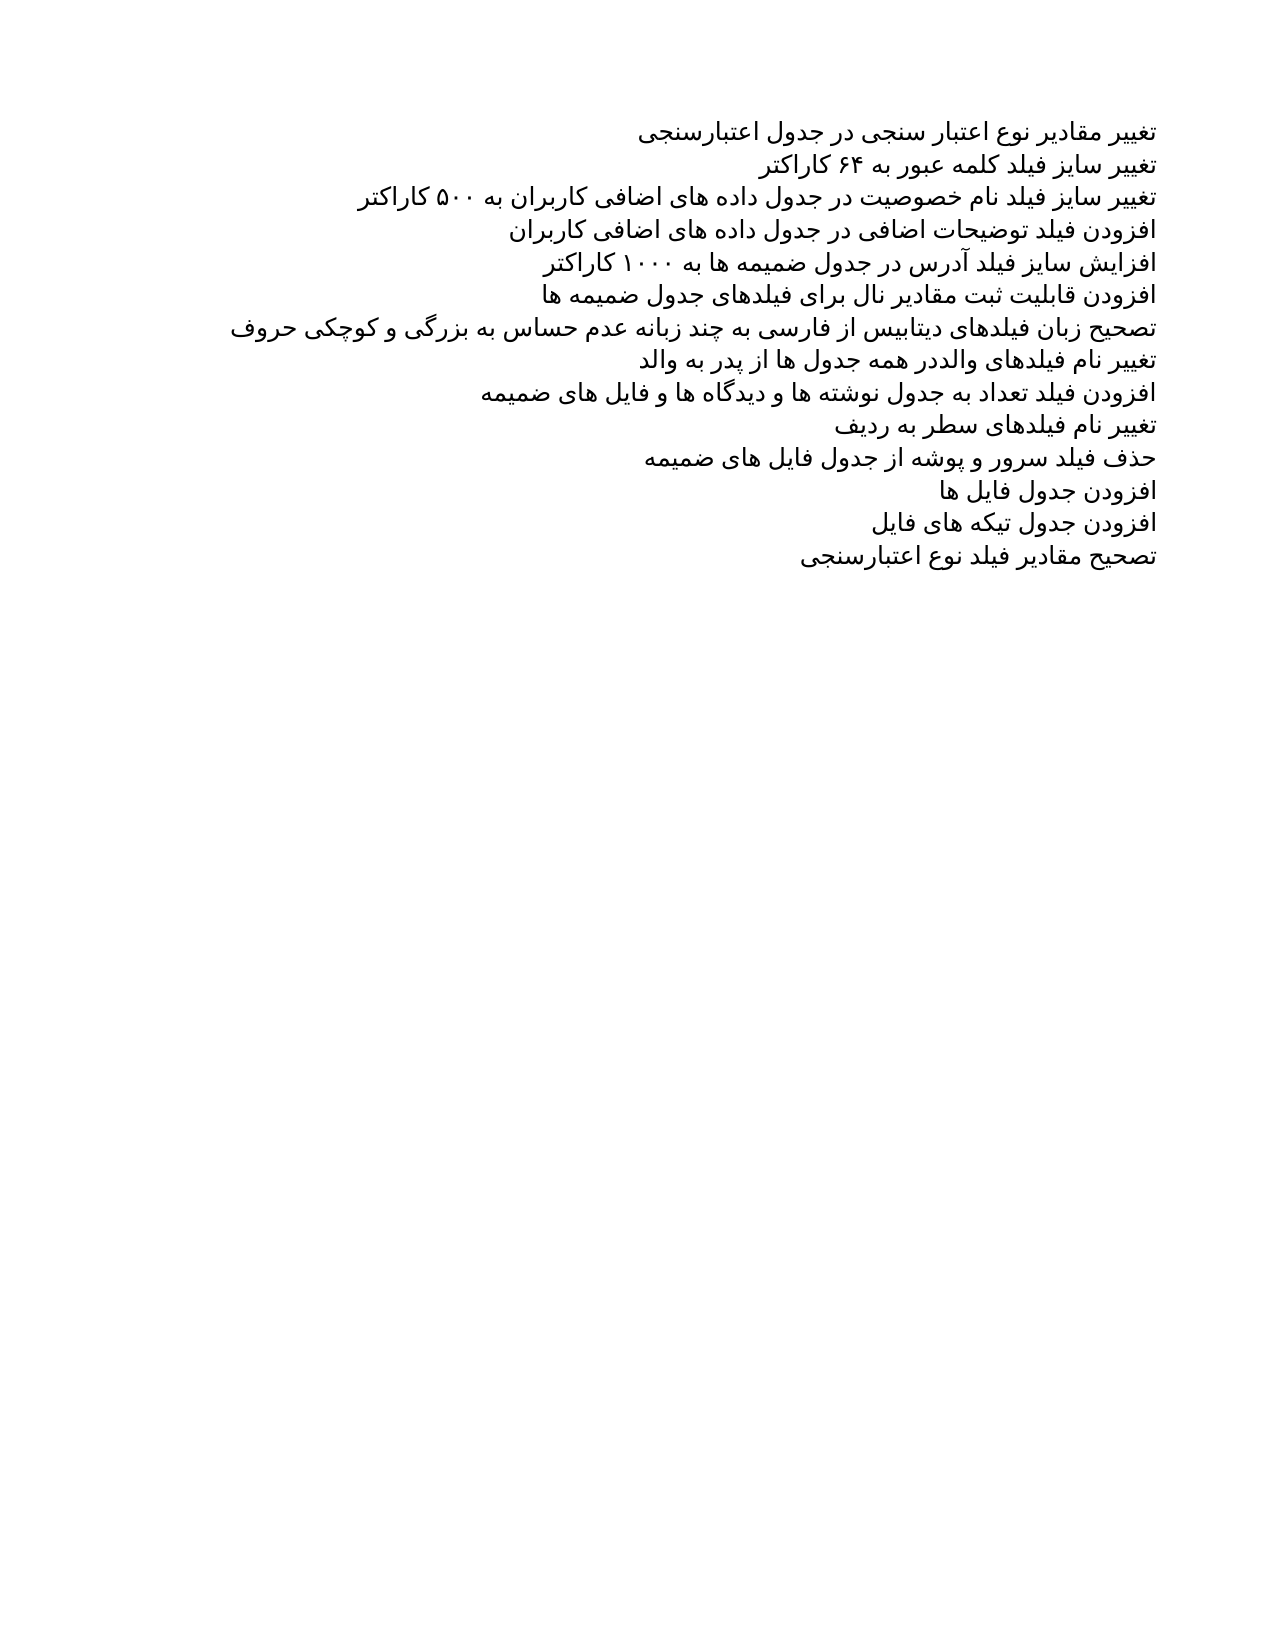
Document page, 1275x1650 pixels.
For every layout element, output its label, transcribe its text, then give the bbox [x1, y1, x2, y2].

text تغییر نام فیلدهای والددر همه جدول ها از پدر به والد [118, 346, 1157, 379]
text افزودن جدول فایل ها [118, 477, 1157, 509]
text افزایش سایز فیلد آدرس در جدول ضمیمه ها به ۱۰۰۰ کاراکتر [118, 248, 1157, 281]
text حذف فیلد سرور و پوشه از جدول فایل های ضمیمه [118, 444, 1157, 477]
text افزودن فیلد توضیحات اضافی در جدول داده های اضافی کاربران [118, 216, 1157, 248]
text تغییر سایز فیلد کلمه عبور به ۶۴ کاراکتر [118, 151, 1157, 183]
text تصحیح مقادیر فیلد نوع اعتبارسنجی [118, 542, 1157, 574]
text تصحیح زبان فیلدهای دیتابیس از فارسی به چند زبانه عدم حساس به بزرگی و کوچکی حروف [118, 314, 1157, 346]
text افزودن قابلیت ثبت مقادیر نال برای فیلدهای جدول ضمیمه ها [118, 281, 1157, 314]
text تغییر مقادیر نوع اعتبار سنجی در جدول اعتبارسنجی [118, 118, 1157, 151]
text تغییر سایز فیلد نام خصوصیت در جدول داده های اضافی کاربران به ۵۰۰ کاراکتر [118, 183, 1157, 216]
text افزودن فیلد تعداد به جدول نوشته ها و دیدگاه ها و فایل های ضمیمه [118, 379, 1157, 412]
text تغییر نام فیلدهای سطر به ردیف [118, 412, 1157, 444]
text افزودن جدول تیکه های فایل [118, 509, 1157, 542]
